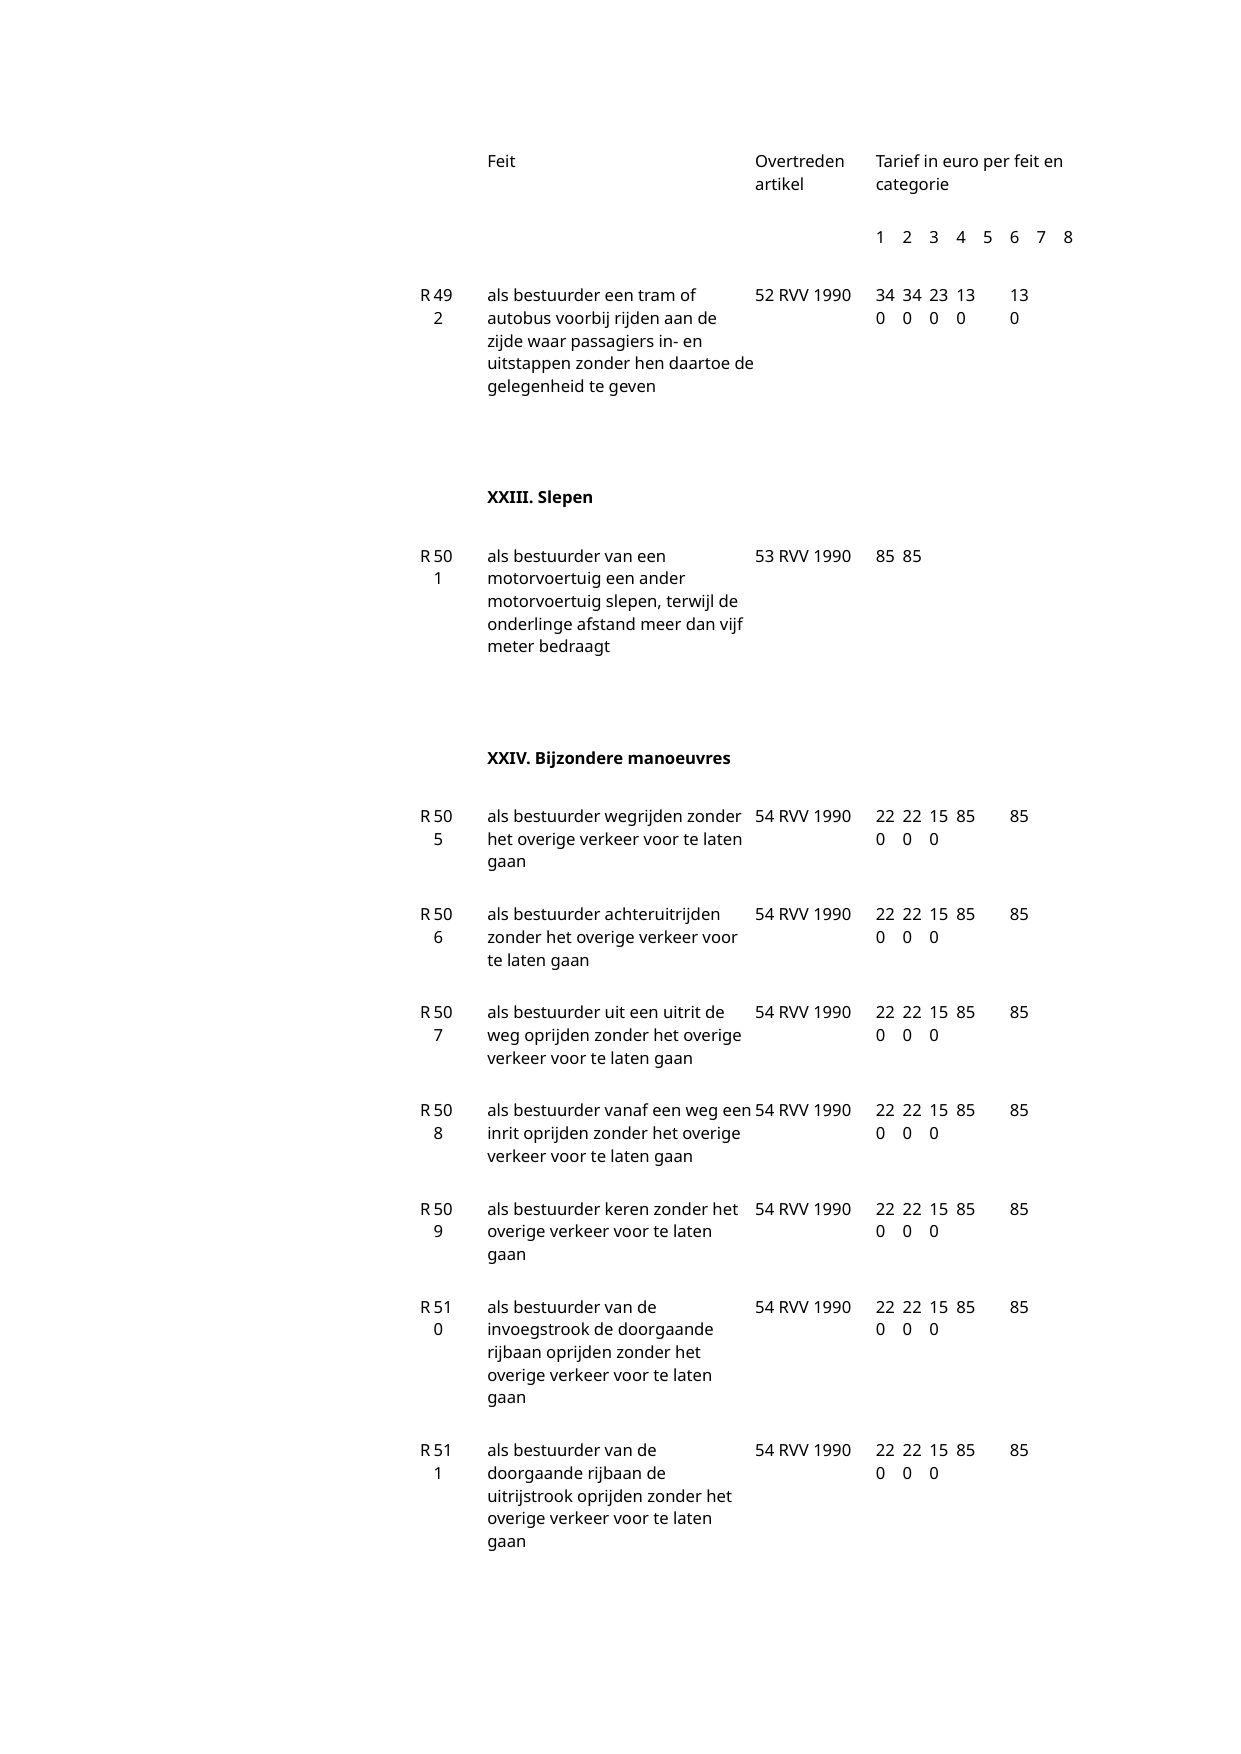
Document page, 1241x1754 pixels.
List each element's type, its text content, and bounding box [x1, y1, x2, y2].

table_cell [487, 428, 755, 486]
table_cell [755, 746, 876, 805]
table_cell [460, 544, 487, 688]
table_cell [983, 1099, 1009, 1197]
table_cell 220 [876, 1099, 902, 1197]
table_header Overtreden artikel [755, 150, 876, 225]
table_cell [1063, 428, 1090, 486]
table_cell [433, 688, 460, 746]
table_cell 220 [903, 1197, 929, 1295]
table_cell [983, 688, 1009, 746]
table_cell als bestuurder een tram of autobus voorbij rijden aan de zijde waar passagiers in- en uitstappen zonder hen daartoe de gelegenheid te geven [487, 284, 755, 427]
table_cell [1036, 805, 1063, 903]
table_cell [487, 688, 755, 746]
table_cell 507 [433, 1001, 460, 1099]
table_cell 85 [956, 1295, 983, 1439]
table_cell [487, 225, 755, 284]
table_cell R [420, 544, 433, 688]
table_cell 340 [903, 284, 929, 427]
table_cell [903, 688, 929, 746]
table_cell [755, 688, 876, 746]
table_cell 220 [903, 1295, 929, 1439]
table_cell [929, 428, 956, 486]
table_cell als bestuurder van de invoegstrook de doorgaande rijbaan oprijden zonder het overige verkeer voor te laten gaan [487, 1295, 755, 1439]
table_cell [460, 225, 487, 284]
table_cell [1036, 486, 1063, 544]
table_cell [755, 428, 876, 486]
table_cell 85 [956, 1001, 983, 1099]
table_cell 492 [433, 284, 460, 427]
table_cell 2 [903, 225, 929, 284]
table_cell 85 [956, 1439, 983, 1582]
table_cell [420, 688, 433, 746]
table_cell [983, 486, 1009, 544]
table_cell [1010, 428, 1036, 486]
table_cell 130 [956, 284, 983, 427]
table_cell 3 [929, 225, 956, 284]
table_cell [1010, 544, 1036, 688]
table_cell [1036, 1439, 1063, 1582]
table_cell 220 [903, 805, 929, 903]
table_cell 4 [956, 225, 983, 284]
table_cell 54 RVV 1990 [755, 1001, 876, 1099]
table_cell 511 [433, 1439, 460, 1582]
table_header [420, 150, 433, 225]
table_cell 54 RVV 1990 [755, 1295, 876, 1439]
table_cell XXIV. Bijzondere manoeuvres [487, 746, 755, 805]
table_cell 220 [876, 1295, 902, 1439]
table_cell R [420, 805, 433, 903]
table_cell 85 [1010, 903, 1036, 1001]
table_cell 85 [956, 1197, 983, 1295]
table_cell 510 [433, 1295, 460, 1439]
table_cell [460, 284, 487, 427]
table_cell [983, 1439, 1009, 1582]
table_cell [903, 428, 929, 486]
table_cell 5 [983, 225, 1009, 284]
table_cell R [420, 903, 433, 1001]
table_cell [420, 486, 433, 544]
table_cell [460, 1001, 487, 1099]
table_cell [1036, 284, 1063, 427]
table_cell 220 [903, 1001, 929, 1099]
table_cell [1063, 805, 1090, 903]
table_cell [1063, 544, 1090, 688]
table_cell [1063, 1099, 1090, 1197]
table_cell [460, 428, 487, 486]
table_cell [1010, 746, 1036, 805]
table_cell [460, 903, 487, 1001]
table_cell [1063, 284, 1090, 427]
table_cell 85 [1010, 1099, 1036, 1197]
table_cell als bestuurder keren zonder het overige verkeer voor te laten gaan [487, 1197, 755, 1295]
table_cell 150 [929, 805, 956, 903]
table_cell [433, 428, 460, 486]
table_cell [1063, 688, 1090, 746]
table_cell 509 [433, 1197, 460, 1295]
table_cell [929, 688, 956, 746]
table_cell 85 [956, 1099, 983, 1197]
table_cell als bestuurder achteruitrijden zonder het overige verkeer voor te laten gaan [487, 903, 755, 1001]
table_cell [956, 746, 983, 805]
table_cell 220 [903, 903, 929, 1001]
table_cell 220 [903, 1099, 929, 1197]
table_cell [929, 746, 956, 805]
table_cell [460, 1197, 487, 1295]
table_cell 150 [929, 1099, 956, 1197]
table_cell [1036, 1001, 1063, 1099]
table_cell [1036, 428, 1063, 486]
table_cell als bestuurder van de doorgaande rijbaan de uitrijstrook oprijden zonder het overige verkeer voor te laten gaan [487, 1439, 755, 1582]
table_cell 6 [1010, 225, 1036, 284]
table_cell [876, 428, 902, 486]
table_cell [1063, 1197, 1090, 1295]
table_cell 54 RVV 1990 [755, 1197, 876, 1295]
table_header [460, 150, 487, 225]
table_cell als bestuurder vanaf een weg een inrit oprijden zonder het overige verkeer voor te laten gaan [487, 1099, 755, 1197]
table_cell R [420, 1439, 433, 1582]
table_cell [1036, 1099, 1063, 1197]
table_cell 150 [929, 1439, 956, 1582]
table_cell R [420, 284, 433, 427]
table_cell [433, 486, 460, 544]
table_cell 220 [876, 805, 902, 903]
table_cell [983, 746, 1009, 805]
table_cell 150 [929, 1001, 956, 1099]
table_header Feit [487, 150, 755, 225]
table_cell 501 [433, 544, 460, 688]
table_cell 52 RVV 1990 [755, 284, 876, 427]
table_cell 220 [876, 903, 902, 1001]
table_cell 53 RVV 1990 [755, 544, 876, 688]
table_cell [1036, 688, 1063, 746]
table_cell 220 [876, 1197, 902, 1295]
table_cell als bestuurder van een motorvoertuig een ander motorvoertuig slepen, terwijl de onderlinge afstand meer dan vijf meter bedraagt [487, 544, 755, 688]
table_cell [755, 486, 876, 544]
table_cell 54 RVV 1990 [755, 1439, 876, 1582]
table_cell [460, 486, 487, 544]
table_cell [956, 688, 983, 746]
table_cell [1036, 1197, 1063, 1295]
table_cell 85 [1010, 1295, 1036, 1439]
table_cell [1036, 903, 1063, 1001]
table_cell [460, 746, 487, 805]
table_cell 54 RVV 1990 [755, 1099, 876, 1197]
table_cell XXIII. Slepen [487, 486, 755, 544]
table_cell 505 [433, 805, 460, 903]
table_cell 150 [929, 903, 956, 1001]
table_cell [903, 746, 929, 805]
table_cell 506 [433, 903, 460, 1001]
table_cell 130 [1010, 284, 1036, 427]
table_cell [1036, 544, 1063, 688]
table_cell [1010, 486, 1036, 544]
table_cell 85 [956, 903, 983, 1001]
table_cell [876, 746, 902, 805]
table_cell [433, 225, 460, 284]
table_cell 8 [1063, 225, 1090, 284]
table_cell [956, 428, 983, 486]
table_header [433, 150, 460, 225]
table_cell [983, 903, 1009, 1001]
table_cell R [420, 1295, 433, 1439]
table_cell [460, 1099, 487, 1197]
table_cell [929, 544, 956, 688]
table_cell [460, 1295, 487, 1439]
table_cell [956, 544, 983, 688]
table_cell 230 [929, 284, 956, 427]
table_cell [876, 688, 902, 746]
table_cell 7 [1036, 225, 1063, 284]
table_cell [420, 225, 433, 284]
table_cell [983, 805, 1009, 903]
table_cell [983, 284, 1009, 427]
table_cell 85 [903, 544, 929, 688]
table_cell [460, 1439, 487, 1582]
table_cell 54 RVV 1990 [755, 903, 876, 1001]
table_cell [433, 746, 460, 805]
table_cell [460, 805, 487, 903]
table_cell 85 [1010, 1197, 1036, 1295]
table_cell [420, 746, 433, 805]
table_cell [983, 1001, 1009, 1099]
table_cell [956, 486, 983, 544]
table_cell [929, 486, 956, 544]
table_cell [983, 1295, 1009, 1439]
table_cell 150 [929, 1295, 956, 1439]
table_cell [1063, 1439, 1090, 1582]
table_cell [1010, 688, 1036, 746]
table_cell 85 [956, 805, 983, 903]
table_cell [1063, 486, 1090, 544]
table_cell [755, 225, 876, 284]
table_cell [983, 1197, 1009, 1295]
table_cell [1063, 746, 1090, 805]
table_cell R [420, 1001, 433, 1099]
table_cell 1 [876, 225, 902, 284]
table_cell [1063, 1001, 1090, 1099]
table_cell [1036, 1295, 1063, 1439]
table_cell 508 [433, 1099, 460, 1197]
table_cell 340 [876, 284, 902, 427]
table_cell 85 [1010, 805, 1036, 903]
table_cell R [420, 1197, 433, 1295]
table_cell [983, 544, 1009, 688]
table_header Tarief in euro per feit en categorie [876, 150, 1090, 225]
table_cell als bestuurder uit een uitrit de weg oprijden zonder het overige verkeer voor te laten gaan [487, 1001, 755, 1099]
table_cell [903, 486, 929, 544]
table_cell 220 [876, 1439, 902, 1582]
table_cell [460, 688, 487, 746]
table_cell R [420, 1099, 433, 1197]
table_cell [983, 428, 1009, 486]
table_cell 54 RVV 1990 [755, 805, 876, 903]
table_cell [420, 428, 433, 486]
table_cell 150 [929, 1197, 956, 1295]
table_cell 85 [1010, 1439, 1036, 1582]
table_cell 220 [876, 1001, 902, 1099]
table_cell [1063, 1295, 1090, 1439]
table_cell als bestuurder wegrijden zonder het overige verkeer voor te laten gaan [487, 805, 755, 903]
table_cell 85 [876, 544, 902, 688]
table_cell [876, 486, 902, 544]
table_cell 85 [1010, 1001, 1036, 1099]
table_cell [1063, 903, 1090, 1001]
table_cell [1036, 746, 1063, 805]
table_cell 220 [903, 1439, 929, 1582]
